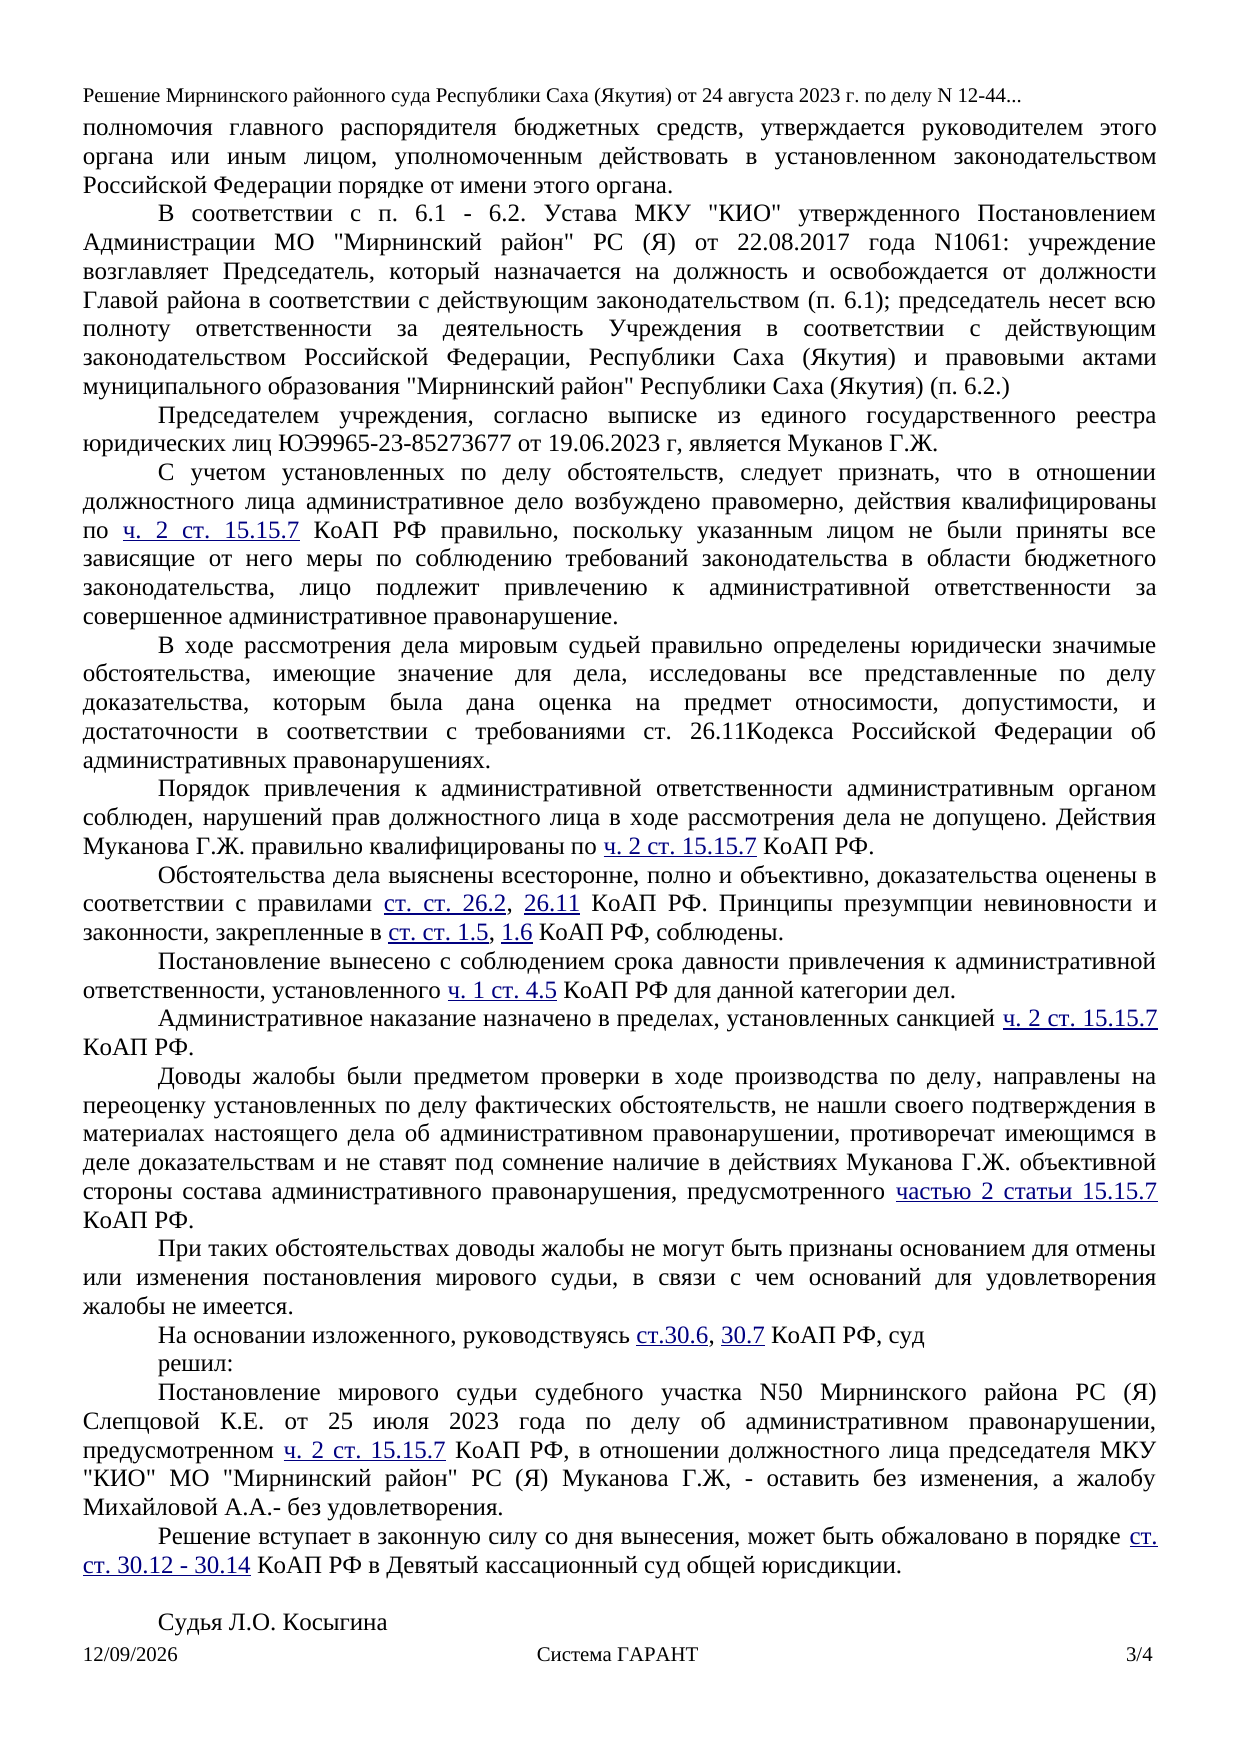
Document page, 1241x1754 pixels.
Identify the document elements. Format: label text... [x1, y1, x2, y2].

text На основании изложенного, руководствуясь ст.30.6, 30.7 КоАП РФ, суд [83, 1320, 1157, 1348]
text Постановление мирового судьи судебного участка N50 Мирнинского района РС (Я) Слепцовой К.Е. от 25 июля 2023 года по делу об административном правонарушении, предусмотренном ч. 2 ст. 15.15.7 КоАП РФ, в отношении должностного лица председателя МКУ "КИО" МО "Мирнинский район" РС (Я) Муканова Г.Ж, - оставить без изменения, а жалобу Михайловой А.А.- без удовлетворения. [83, 1377, 1157, 1521]
text Порядок привлечения к административной ответственности административным органом соблюден, нарушений прав должностного лица в ходе рассмотрения дела не допущено. Действия Муканова Г.Ж. правильно квалифицированы по ч. 2 ст. 15.15.7 КоАП РФ. [83, 773, 1157, 860]
text Административное наказание назначено в пределах, установленных санкцией ч. 2 ст. 15.15.7 КоАП РФ. [83, 1003, 1157, 1061]
text Постановление вынесено с соблюдением срока давности привлечения к административной ответственности, установленного ч. 1 ст. 4.5 КоАП РФ для данной категории дел. [83, 946, 1157, 1003]
text В ходе рассмотрения дела мировым судьей правильно определены юридически значимые обстоятельства, имеющие значение для дела, исследованы все представленные по делу доказательства, которым была дана оценка на предмет относимости, допустимости, и достаточности в соответствии с требованиями ст. 26.11Кодекса Российской Федерации об административных правонарушениях. [83, 630, 1157, 773]
text Судья Л.О. Косыгина [83, 1607, 1157, 1636]
text полномочия главного распорядителя бюджетных средств, утверждается руководителем этого органа или иным лицом, уполномоченным действовать в установленном законодательством Российской Федерации порядке от имени этого органа. [83, 112, 1157, 198]
text решил: [83, 1348, 1157, 1377]
text Доводы жалобы были предметом проверки в ходе производства по делу, направлены на переоценку установленных по делу фактических обстоятельств, не нашли своего подтверждения в материалах настоящего дела об административном правонарушении, противоречат имеющимся в деле доказательствам и не ставят под сомнение наличие в действиях Муканова Г.Ж. объективной стороны состава административного правонарушения, предусмотренного частью 2 статьи 15.15.7 КоАП РФ. [83, 1061, 1157, 1233]
text При таких обстоятельствах доводы жалобы не могут быть признаны основанием для отмены или изменения постановления мирового судьи, в связи с чем оснований для удовлетворения жалобы не имеется. [83, 1233, 1157, 1320]
text Обстоятельства дела выяснены всесторонне, полно и объективно, доказательства оценены в соответствии с правилами ст. ст. 26.2, 26.11 КоАП РФ. Принципы презумпции невиновности и законности, закрепленные в ст. ст. 1.5, 1.6 КоАП РФ, соблюдены. [83, 860, 1157, 946]
text С учетом установленных по делу обстоятельств, следует признать, что в отношении должностного лица административное дело возбуждено правомерно, действия квалифицированы по ч. 2 ст. 15.15.7 КоАП РФ правильно, поскольку указанным лицом не были приняты все зависящие от него меры по соблюдению требований законодательства в области бюджетного законодательства, лицо подлежит привлечению к административной ответственности за совершенное административное правонарушение. [83, 457, 1157, 630]
text Председателем учреждения, согласно выписке из единого государственного реестра юридических лиц ЮЭ9965-23-85273677 от 19.06.2023 г, является Муканов Г.Ж. [83, 400, 1157, 457]
text В соответствии с п. 6.1 - 6.2. Устава МКУ "КИО" утвержденного Постановлением Администрации МО "Мирнинский район" PC (Я) от 22.08.2017 года N1061: учреждение возглавляет Председатель, который назначается на должность и освобождается от должности Главой района в соответствии с действующим законодательством (п. 6.1); председатель несет всю полноту ответственности за деятельность Учреждения в соответствии с действующим законодательством Российской Федерации, Республики Саха (Якутия) и правовыми актами муниципального образования "Мирнинский район" Республики Саха (Якутия) (п. 6.2.) [83, 198, 1157, 400]
text Решение вступает в законную силу со дня вынесения, может быть обжаловано в порядке ст. ст. 30.12 - 30.14 КоАП РФ в Девятый кассационный суд общей юрисдикции. [83, 1521, 1157, 1578]
